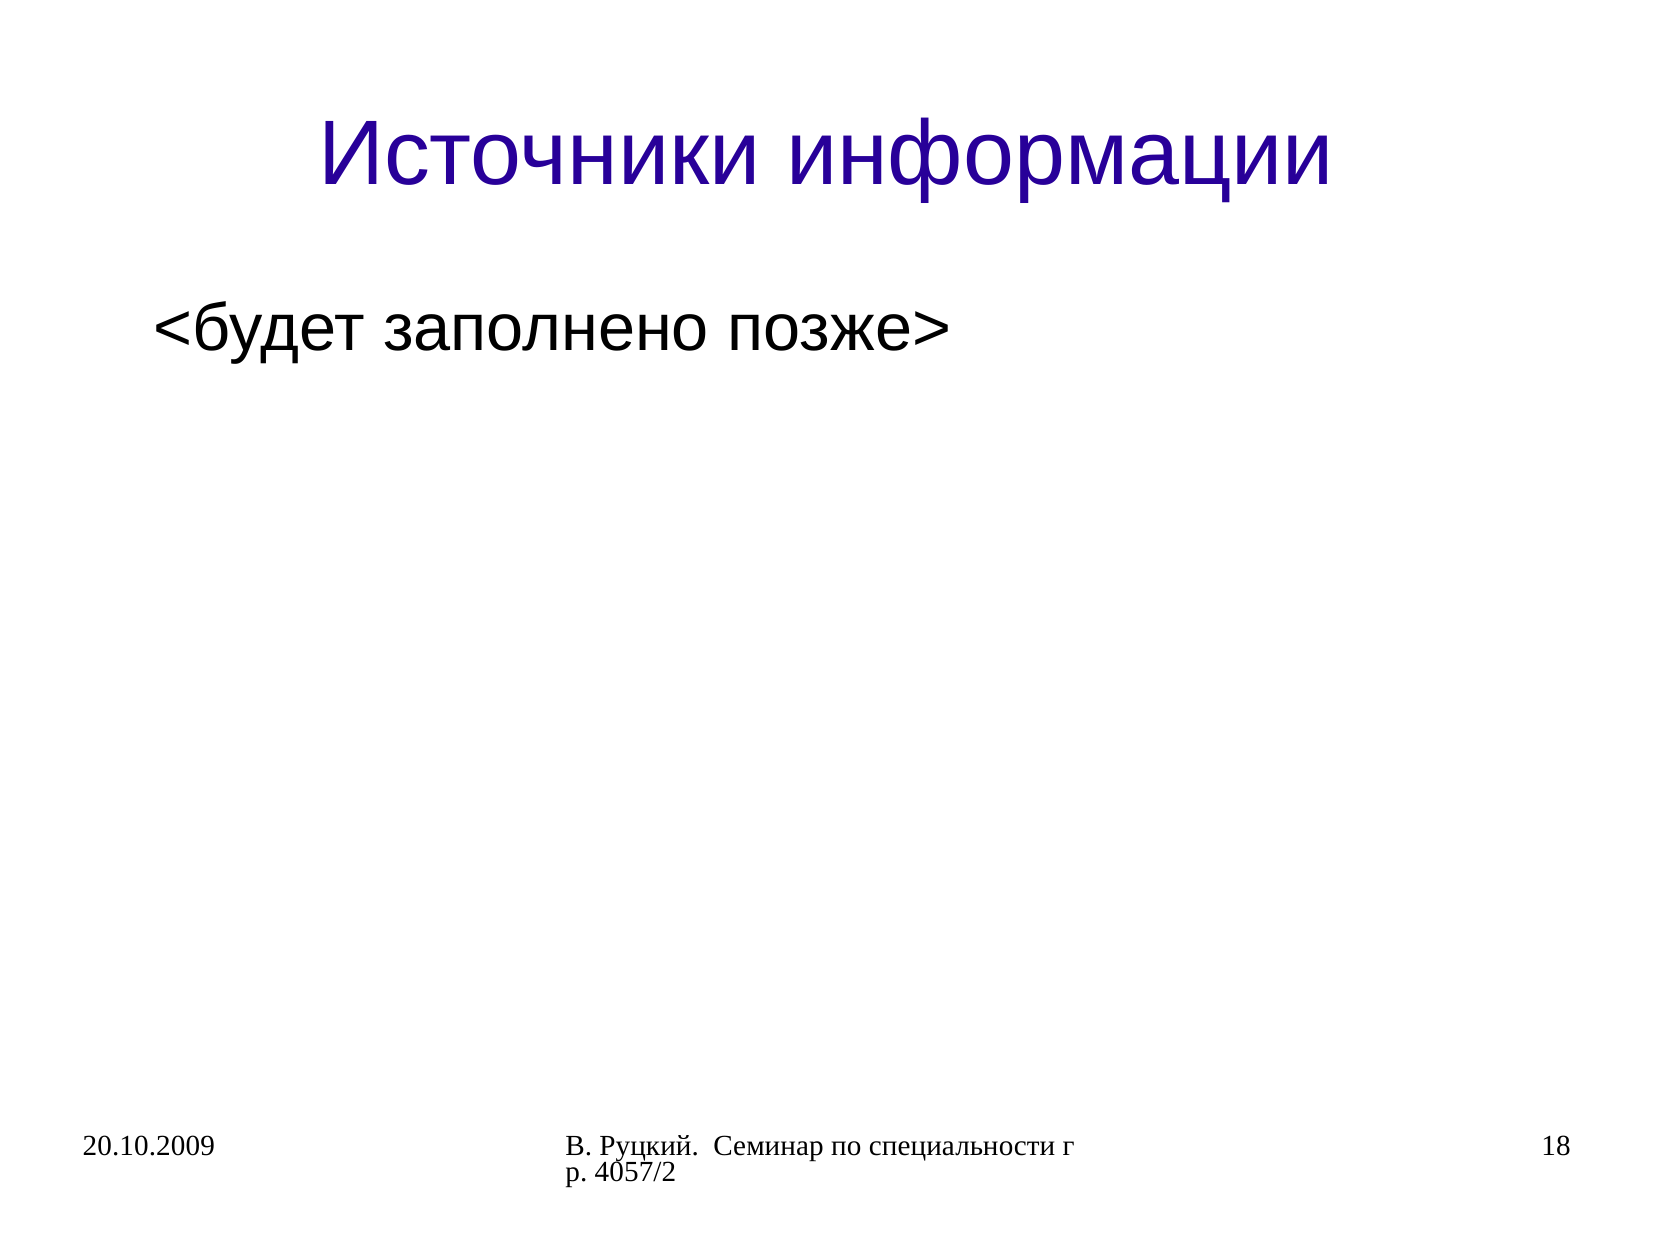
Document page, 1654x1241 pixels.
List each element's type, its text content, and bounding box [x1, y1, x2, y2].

title Источники информации [82, 49, 1571, 257]
list <будет заполнено позже> [82, 290, 1571, 1109]
